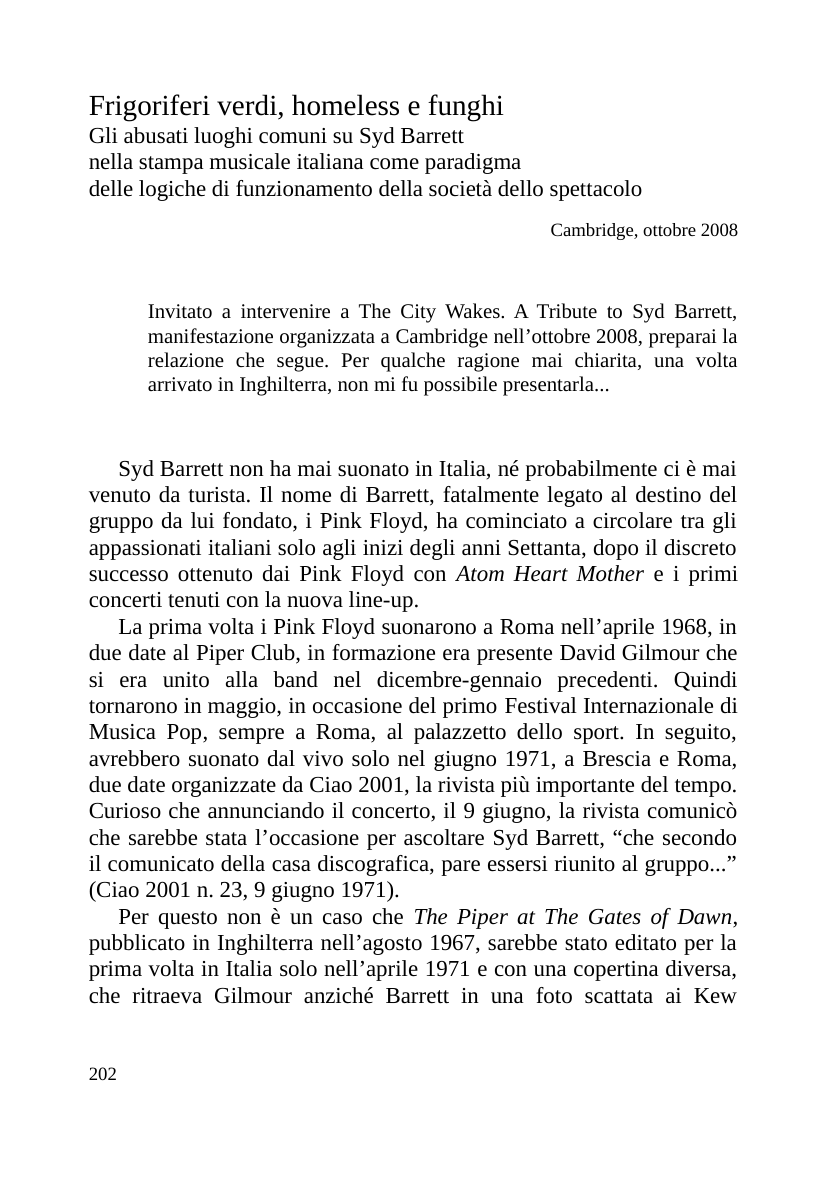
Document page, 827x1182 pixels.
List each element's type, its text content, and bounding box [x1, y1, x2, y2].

text Invitato a intervenire a The City Wakes. A Tribute to Syd Barrett, manifestazione organizzata a Cambridge nell’ottobre 2008, preparai la relazione che segue. Per qualche ragione mai chiarita, una volta arrivato in Inghilterra, non mi fu possibile presentarla... [148, 299, 738, 396]
text Cambridge, ottobre 2008 [88, 219, 738, 240]
text Frigoriferi verdi, homeless e funghi [88, 88, 738, 122]
text Per questo non è un caso che The Piper at The Gates of Dawn, pubblicato in Inghilterra nell’agosto 1967, sarebbe stato editato per la prima volta in Italia solo nell’aprile 1971 e con una copertina diversa, che ritraeva Gilmour anziché Barrett in una foto scattata ai Kew [88, 903, 738, 1008]
text Gli abusati luoghi comuni su Syd Barrett nella stampa musicale italiana come paradigma delle logiche di funzionamento della società dello spettacolo [88, 122, 738, 201]
text Syd Barrett non ha mai suonato in Italia, né probabilmente ci è mai venuto da turista. Il nome di Barrett, fatalmente legato al destino del gruppo da lui fondato, i Pink Floyd, ha cominciato a circolare tra gli appassionati italiani solo agli inizi degli anni Settanta, dopo il discreto successo ottenuto dai Pink Floyd con Atom Heart Mother e i primi concerti tenuti con la nuova line-up. [88, 455, 738, 613]
text La prima volta i Pink Floyd suonarono a Roma nell’aprile 1968, in due date al Piper Club, in formazione era presente David Gilmour che si era unito alla band nel dicembre-gennaio precedenti. Quindi tornarono in maggio, in occasione del primo Festival Internazionale di Musica Pop, sempre a Roma, al palazzetto dello sport. In seguito, avrebbero suonato dal vivo solo nel giugno 1971, a Brescia e Roma, due date organizzate da Ciao 2001, la rivista più importante del tempo. Curioso che annunciando il concerto, il 9 giugno, la rivista comunicò che sarebbe stata l’occasione per ascoltare Syd Barrett, “che secondo il comunicato della casa discografica, pare essersi riunito al gruppo...” (Ciao 2001 n. 23, 9 giugno 1971). [88, 613, 738, 903]
